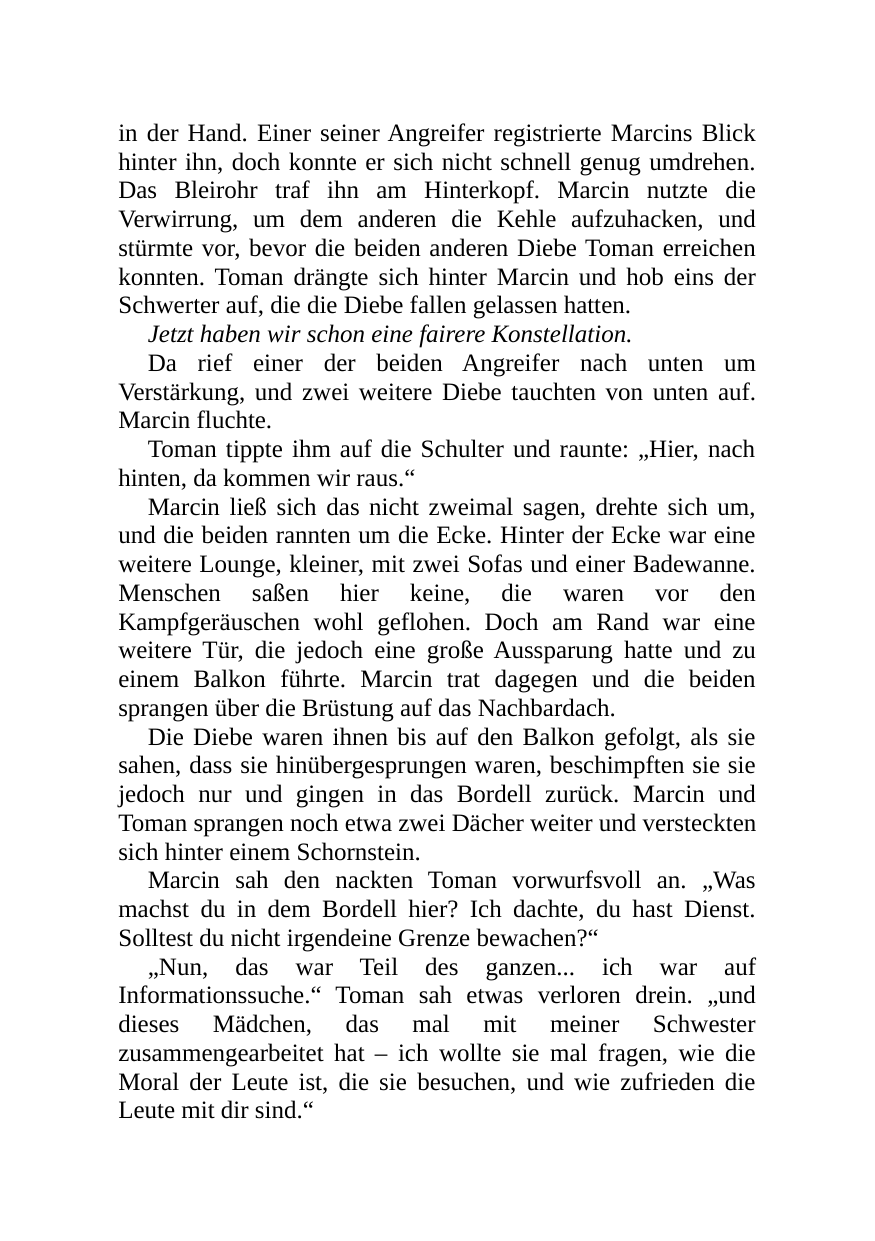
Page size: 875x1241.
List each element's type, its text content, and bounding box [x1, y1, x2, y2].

text Toman tippte ihm auf die Schulter und raunte: „Hier, nach hinten, da kommen wir raus.“ [118, 434, 756, 492]
text Marcin ließ sich das nicht zweimal sagen, drehte sich um, und die beiden rannten um die Ecke. Hinter der Ecke war eine weitere Lounge, kleiner, mit zwei Sofas und einer Badewanne. Menschen saßen hier keine, die waren vor den Kampfgeräuschen wohl geflohen. Doch am Rand war eine weitere Tür, die jedoch eine große Aussparung hatte und zu einem Balkon führte. Marcin trat dagegen und die beiden sprangen über die Brüstung auf das Nachbardach. [118, 492, 756, 722]
text Die Diebe waren ihnen bis auf den Balkon gefolgt, als sie sahen, dass sie hinübergesprungen waren, beschimpften sie sie jedoch nur und gingen in das Bordell zurück. Marcin und Toman sprangen noch etwa zwei Dächer weiter und versteckten sich hinter einem Schornstein. [118, 722, 756, 866]
text „Nun, das war Teil des ganzen... ich war auf Informationssuche.“ Toman sah etwas verloren drein. „und dieses Mädchen, das mal mit meiner Schwester zusammengearbeitet hat – ich wollte sie mal fragen, wie die Moral der Leute ist, die sie besuchen, und wie zufrieden die Leute mit dir sind.“ [118, 952, 756, 1124]
text Jetzt haben wir schon eine fairere Konstellation. [118, 319, 756, 348]
text Da rief einer der beiden Angreifer nach unten um Verstärkung, und zwei weitere Diebe tauchten von unten auf. Marcin fluchte. [118, 348, 756, 434]
text Marcin sah den nackten Toman vorwurfsvoll an. „Was machst du in dem Bordell hier? Ich dachte, du hast Dienst. Solltest du nicht irgendeine Grenze bewachen?“ [118, 866, 756, 952]
text in der Hand. Einer seiner Angreifer registrierte Marcins Blick hinter ihn, doch konnte er sich nicht schnell genug umdrehen. Das Bleirohr traf ihn am Hinterkopf. Marcin nutzte die Verwirrung, um dem anderen die Kehle aufzuhacken, und stürmte vor, bevor die beiden anderen Diebe Toman erreichen konnten. Toman drängte sich hinter Marcin und hob eins der Schwerter auf, die die Diebe fallen gelassen hatten. [118, 118, 756, 319]
